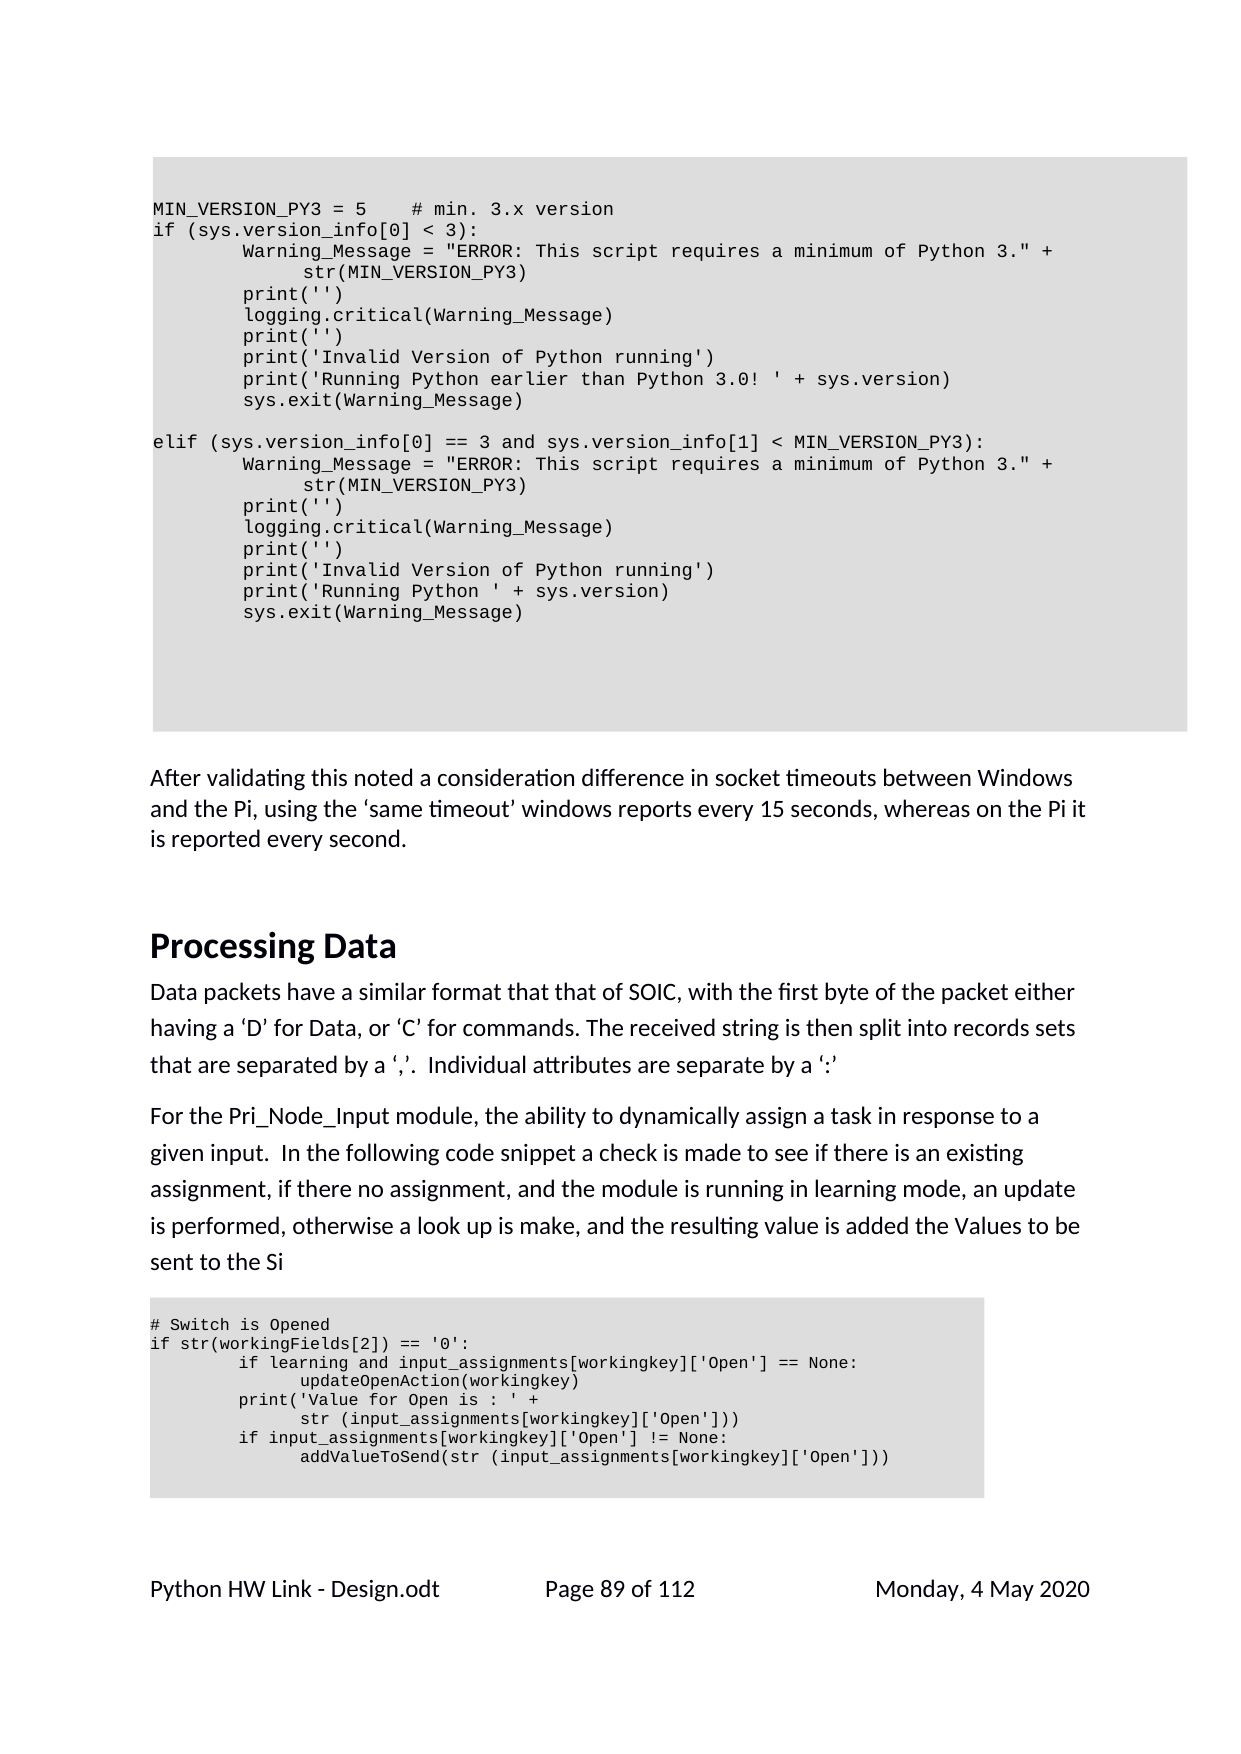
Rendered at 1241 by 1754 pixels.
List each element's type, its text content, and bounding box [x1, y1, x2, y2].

subtitle Processing Data [150, 922, 1090, 968]
text For the Pri_Node_Input module, the ability to dynamically assign a task in response to a given input. In the following code snippet a check is made to see if there is an existing assignment, if there no assignment, and the module is running in learning mode, an update is performed, otherwise a look up is make, and the resulting value is added the Values to be sent to the Si [150, 1100, 1090, 1277]
text Data packets have a similar format that that of SOIC, with the first byte of the packet either having a ‘D’ for Data, or ‘C’ for commands. The received string is then split into records sets that are separated by a ‘,’. Individual attributes are separate by a ‘:’ [150, 976, 1090, 1079]
text After validating this noted a consideration difference in socket timeouts between Windows and the Pi, using the ‘same timeout’ windows reports every 15 seconds, whereas on the Pi it is reported every second. [150, 762, 1090, 854]
